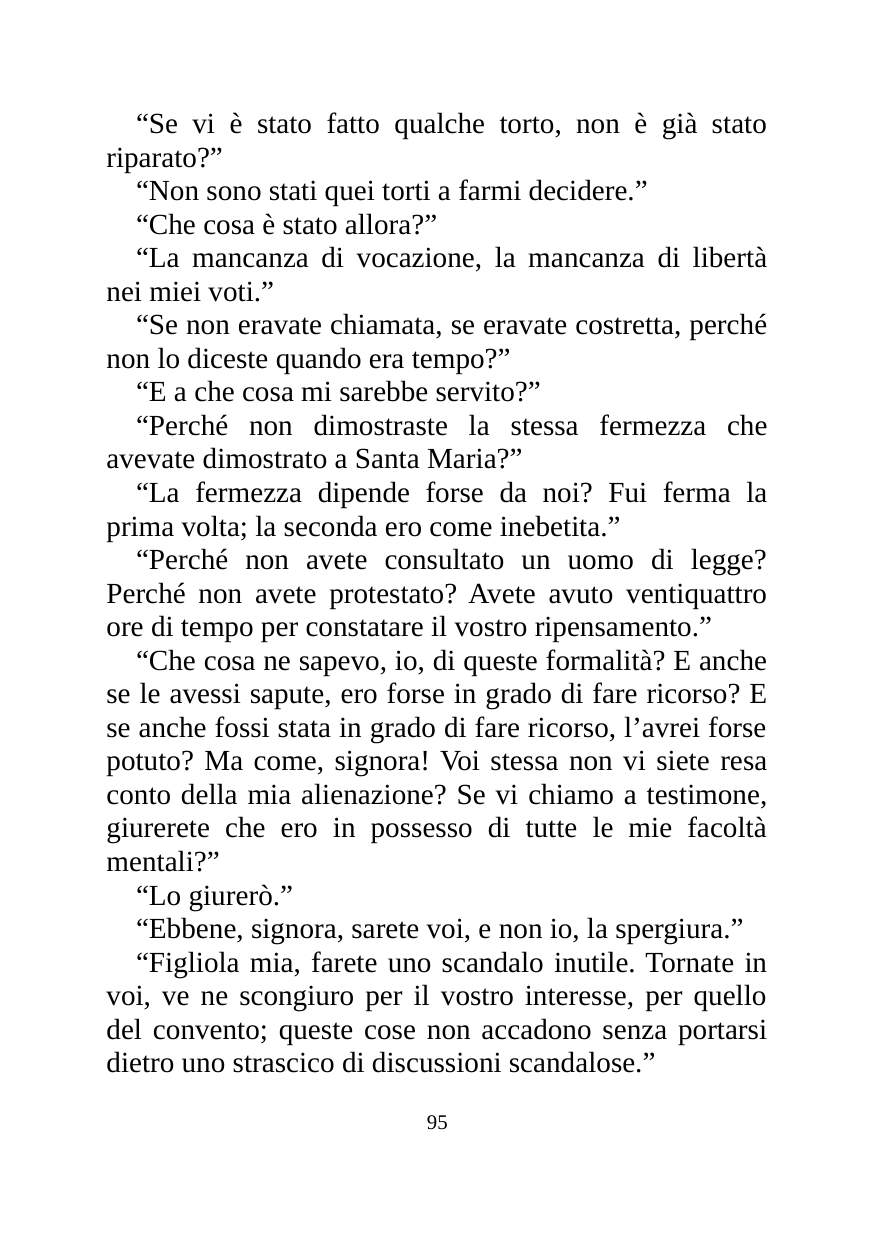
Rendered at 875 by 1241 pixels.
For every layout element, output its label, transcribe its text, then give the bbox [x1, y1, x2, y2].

text “Se vi è stato fatto qualche torto, non è già stato riparato?” [106, 106, 768, 173]
text “Che cosa ne sapevo, io, di queste formalità? E anche se le avessi sapute, ero forse in grado di fare ricorso? E se anche fossi stata in grado di fare ricorso, l’avrei forse potuto? Ma come, signora! Voi stessa non vi siete resa conto della mia alienazione? Se vi chiamo a testimone, giurerete che ero in possesso di tutte le mie facoltà mentali?” [106, 643, 768, 878]
text “La mancanza di vocazione, la mancanza di libertà nei miei voti.” [106, 240, 768, 307]
text “Se non eravate chiamata, se eravate costretta, perché non lo diceste quando era tempo?” [106, 307, 768, 374]
text “Perché non avete consultato un uomo di legge? Perché non avete protestato? Avete avuto ventiquattro ore di tempo per constatare il vostro ripensamento.” [106, 542, 768, 643]
text “Figliola mia, farete uno scandalo inutile. Tornate in voi, ve ne scongiuro per il vostro interesse, per quello del convento; queste cose non accadono senza portarsi dietro uno strascico di discussioni scandalose.” [106, 945, 768, 1079]
text “E a che cosa mi sarebbe servito?” [106, 374, 768, 408]
text “Ebbene, signora, sarete voi, e non io, la spergiura.” [106, 911, 768, 945]
text “Non sono stati quei torti a farmi decidere.” [106, 173, 768, 207]
text “Che cosa è stato allora?” [106, 207, 768, 240]
text “Lo giurerò.” [106, 878, 768, 911]
text “Perché non dimostraste la stessa fermezza che avevate dimostrato a Santa Maria?” [106, 408, 768, 475]
text “La fermezza dipende forse da noi? Fui ferma la prima volta; la seconda ero come inebetita.” [106, 475, 768, 542]
